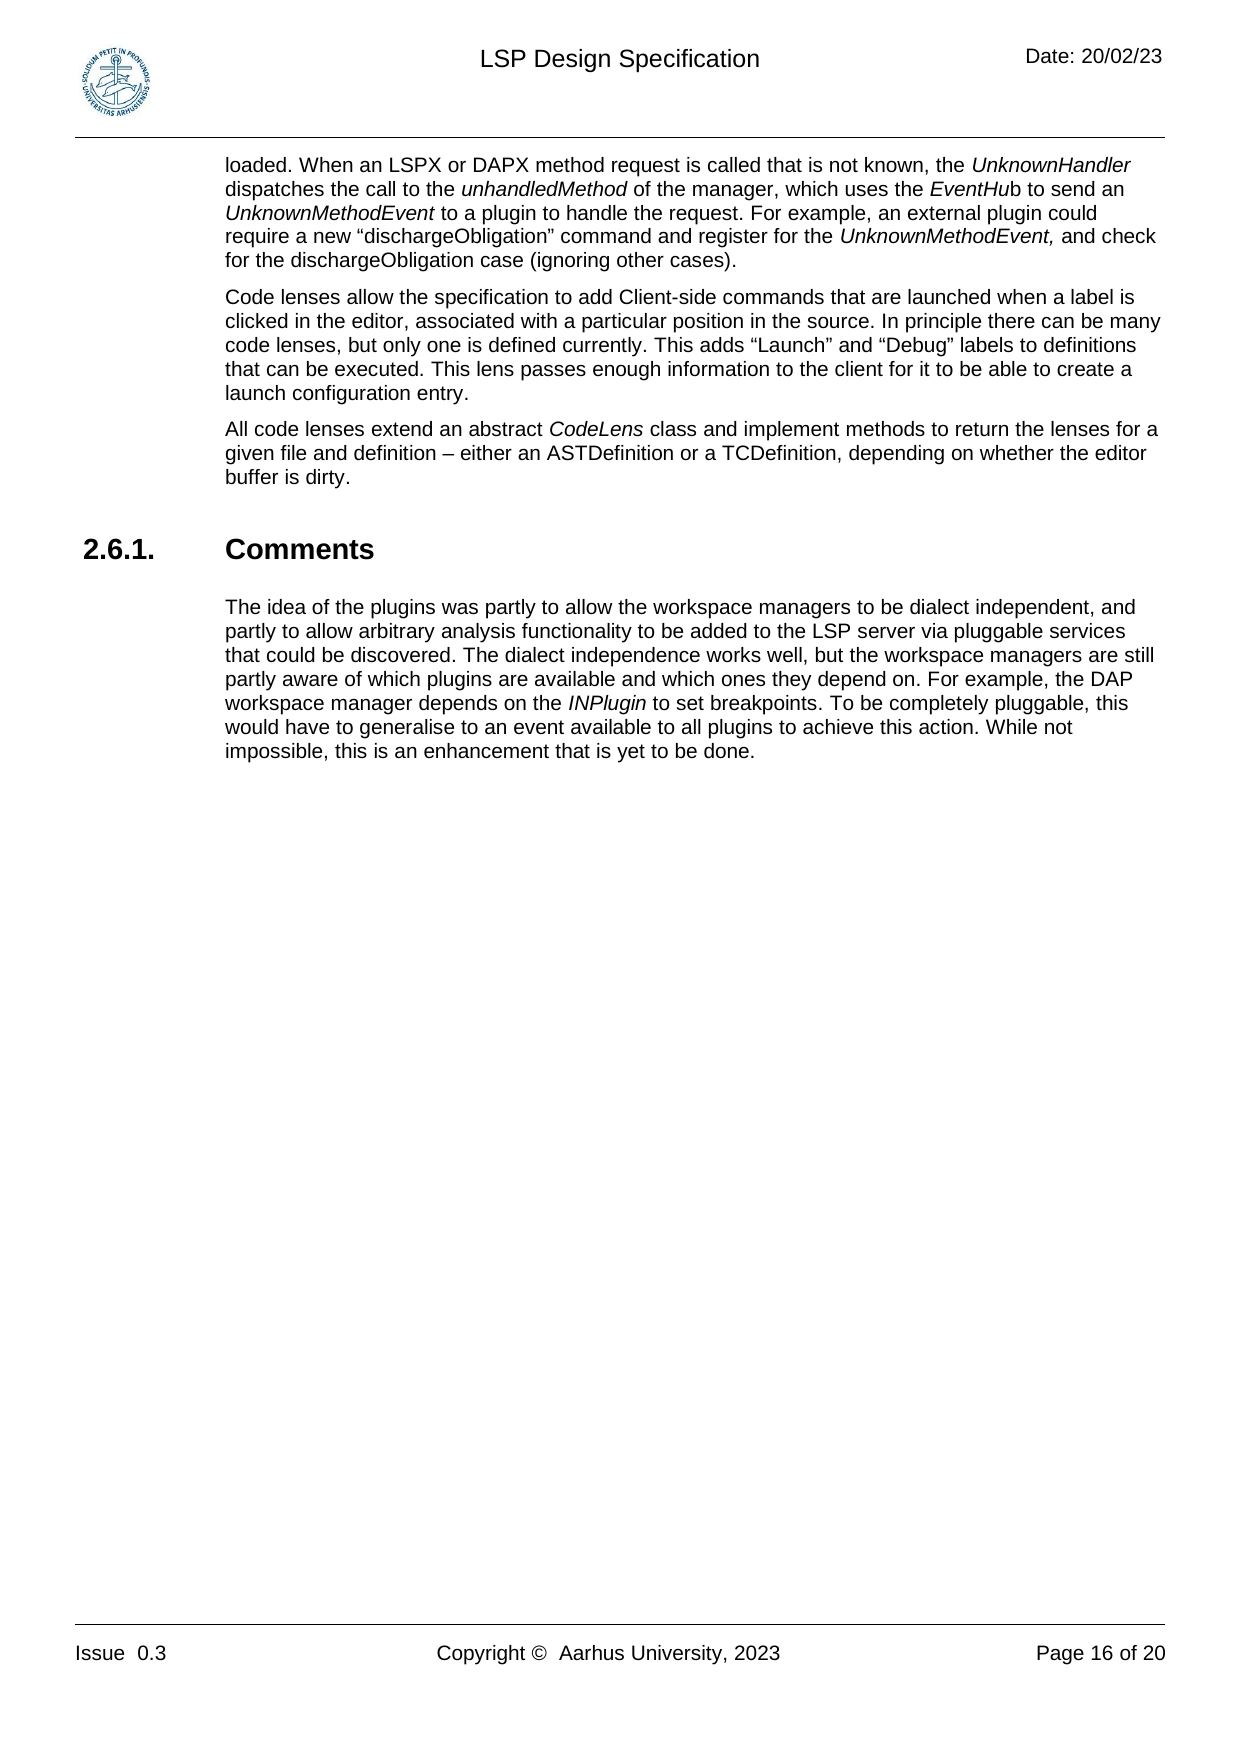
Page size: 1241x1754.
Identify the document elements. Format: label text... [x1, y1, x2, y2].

text loaded. When an LSPX or DAPX method request is called that is not known, the UnknownHandler dispatches the call to the unhandledMethod of the manager, which uses the EventHub to send an UnknownMethodEvent to a plugin to handle the request. For example, an external plugin could require a new “dischargeObligation” command and register for the UnknownMethodEvent, and check for the dischargeObligation case (ignoring other cases). [225, 153, 1165, 273]
picture [78, 44, 153, 120]
text The idea of the plugins was partly to allow the workspace managers to be dialect independent, and partly to allow arbitrary analysis functionality to be added to the LSP server via pluggable services that could be discovered. The dialect independence works well, but the workspace managers are still partly aware of which plugins are available and which ones they depend on. For example, the DAP workspace manager depends on the INPlugin to set breakpoints. To be completely pluggable, this would have to generalise to an event available to all plugins to achieve this action. While not impossible, this is an enhancement that is yet to be done. [225, 595, 1165, 763]
text Code lenses allow the specification to add Client-side commands that are launched when a label is clicked in the editor, associated with a particular position in the source. In principle there can be many code lenses, but only one is defined currently. This adds “Launch” and “Debug” labels to definitions that can be executed. This lens passes enough information to the client for it to be able to create a launch configuration entry. [225, 285, 1165, 405]
subtitle Comments [75, 532, 1165, 565]
text All code lenses extend an abstract CodeLens class and implement methods to return the lenses for a given file and definition – either an ASTDefinition or a TCDefinition, depending on whether the editor buffer is dirty. [225, 417, 1165, 489]
